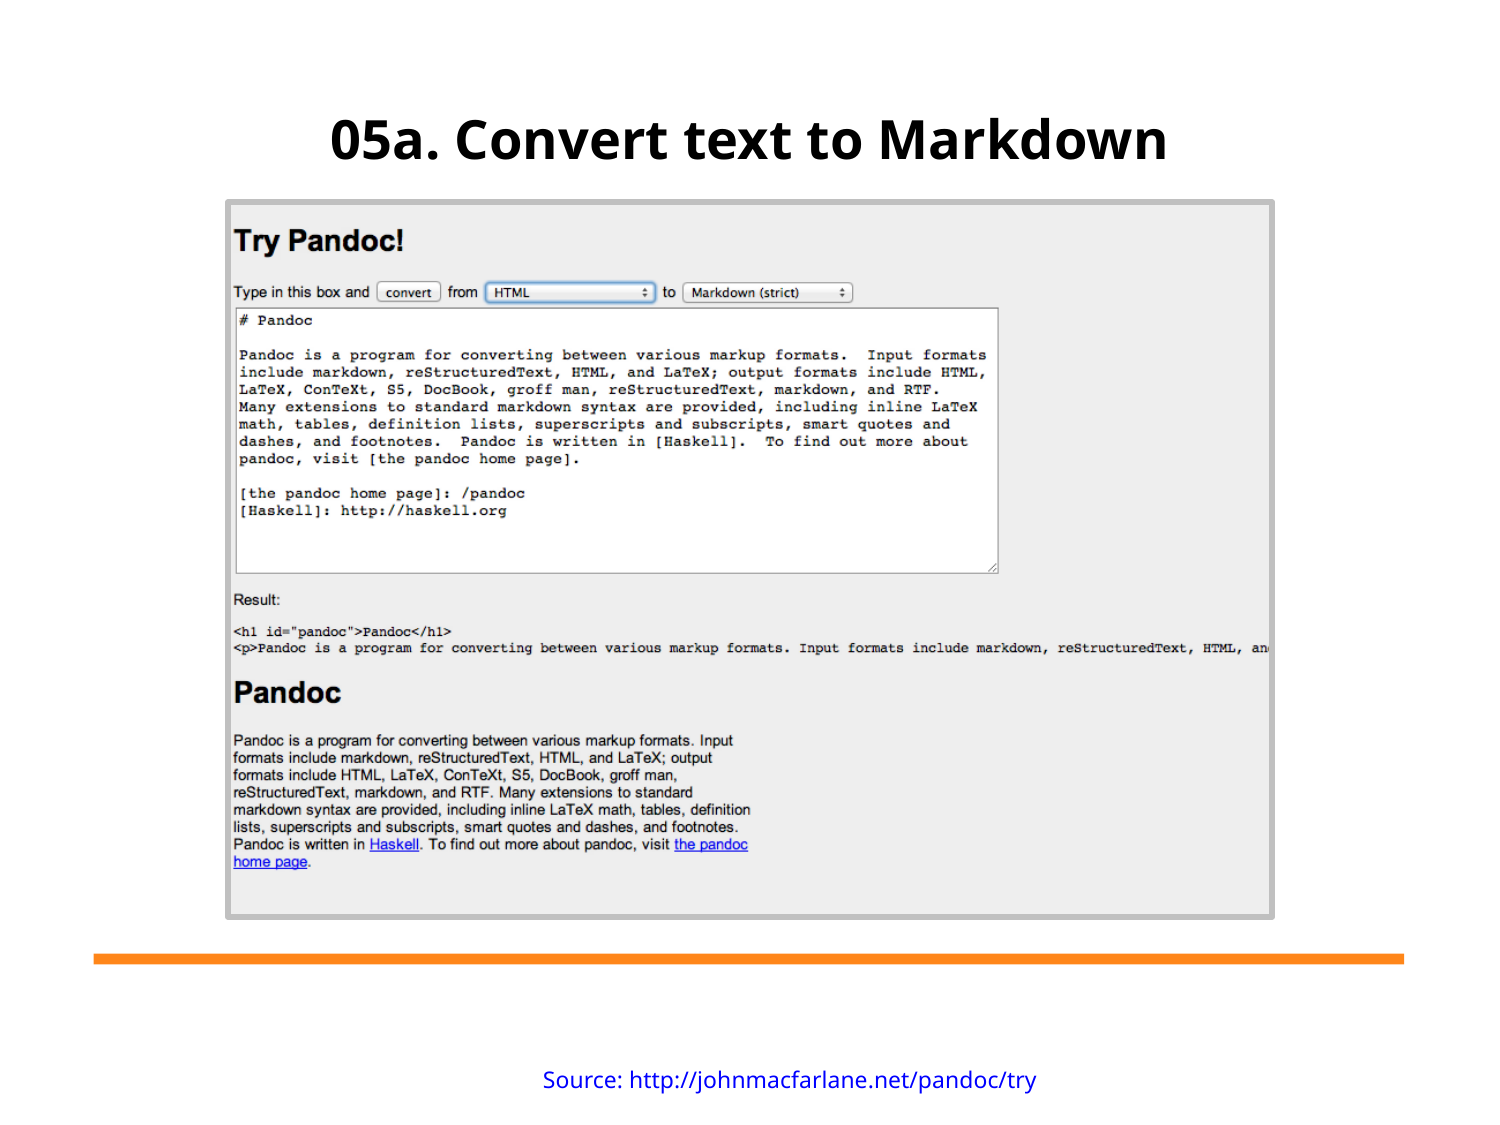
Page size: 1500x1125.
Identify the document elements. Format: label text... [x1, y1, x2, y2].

text_box Source: http://johnmacfarlane.net/pandoc/try [528, 1056, 972, 1098]
picture [0, 0, 1500, 1125]
title 05a. Convert text to Markdown [75, 44, 1426, 233]
